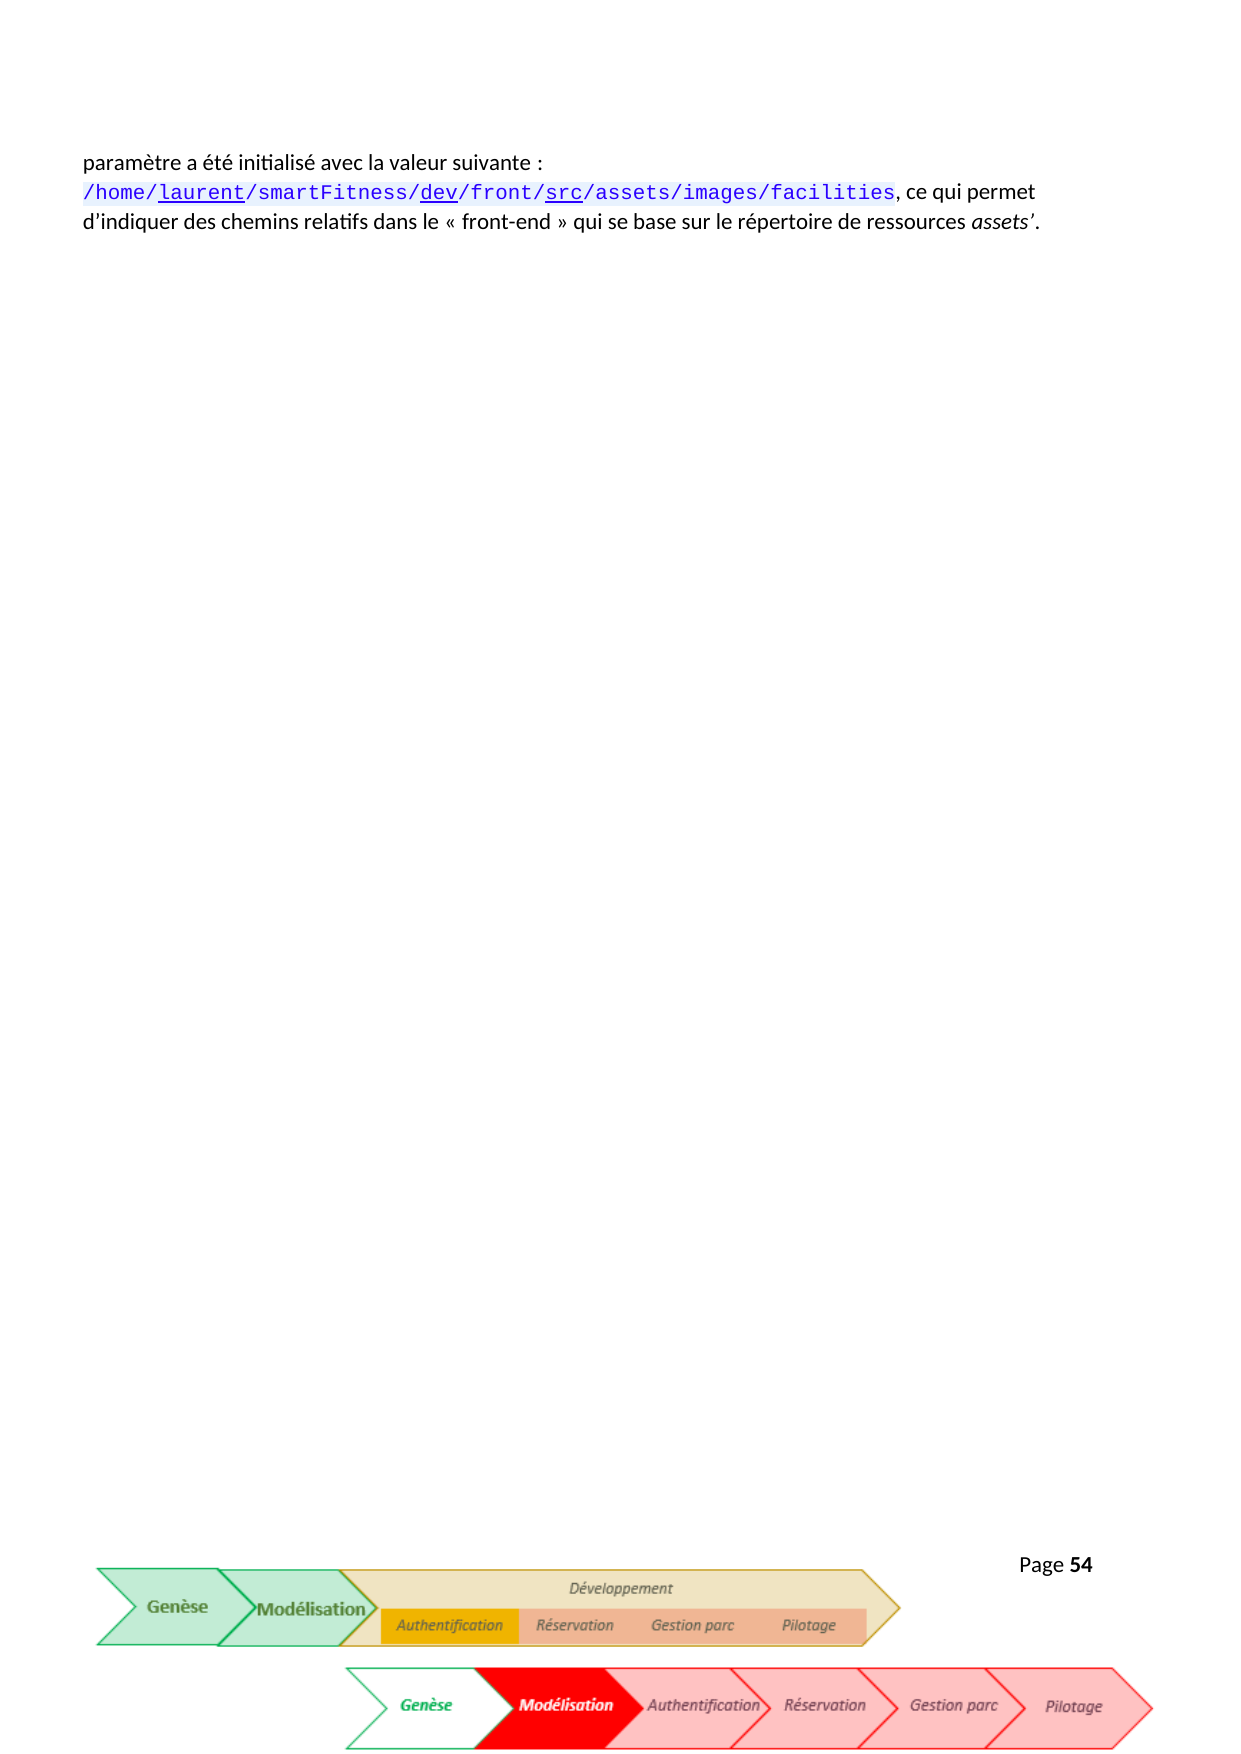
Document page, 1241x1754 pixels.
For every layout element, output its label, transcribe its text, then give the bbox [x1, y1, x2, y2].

text paramètre a été initialisé avec la valeur suivante : /home/laurent/smartFitness/dev/front/src/assets/images/facilities, ce qui permet d’indiquer des chemins relatifs dans le « front-end » qui se base sur le répertoire de ressources assets’. [83, 148, 1092, 235]
